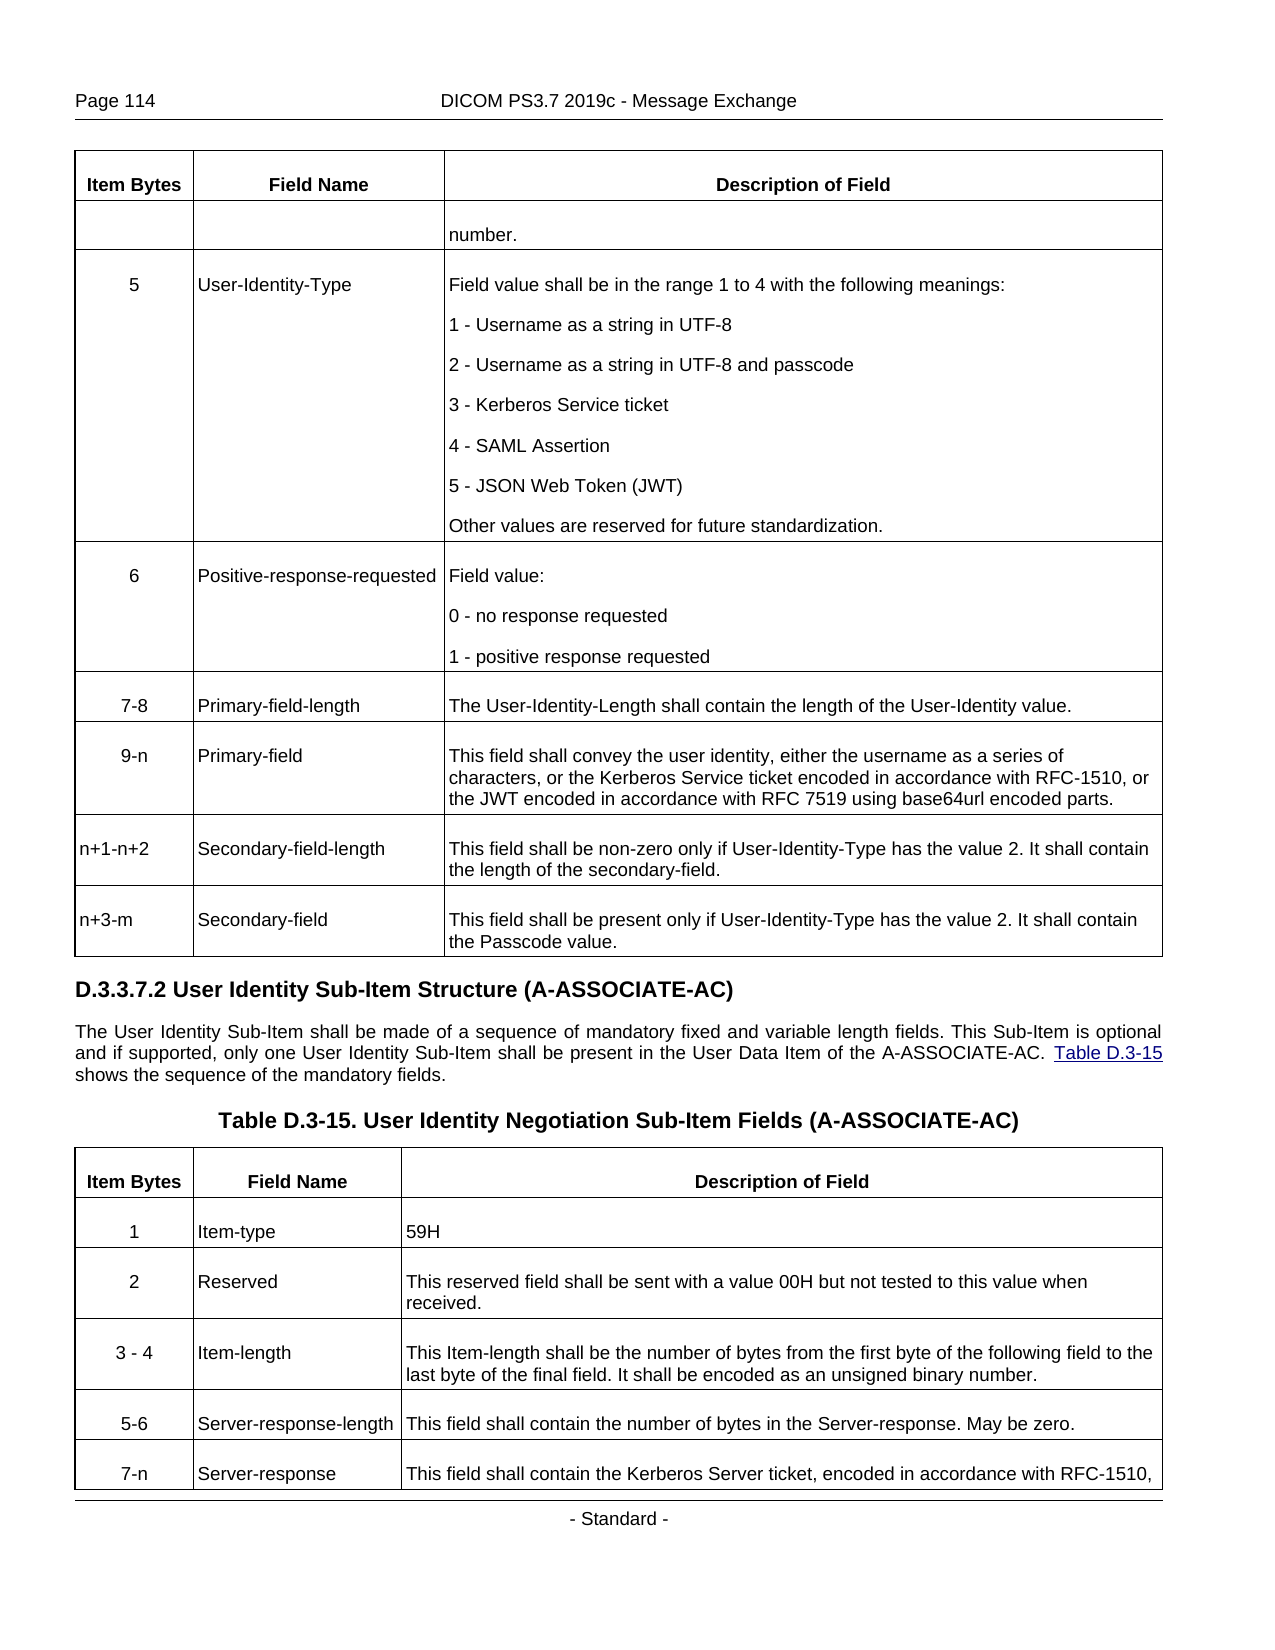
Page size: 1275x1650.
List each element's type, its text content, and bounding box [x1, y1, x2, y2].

table_cell Item-type [194, 1198, 401, 1247]
text The User Identity Sub-Item shall be made of a sequence of mandatory fixed and variable length fields. This Sub-Item is optional and if supported, only one User Identity Sub-Item shall be present in the User Data Item of the A-ASSOCIATE-AC. Table D.3-15 shows the sequence of the mandatory fields. [75, 1021, 1162, 1085]
table_header Field Name [194, 151, 444, 200]
table_cell 59H [402, 1198, 1162, 1247]
table_cell This field shall contain the number of bytes in the Server-response. May be zero. [402, 1390, 1162, 1439]
table_cell The User-Identity-Length shall contain the length of the User-Identity value. [445, 672, 1162, 721]
table_cell Reserved [194, 1248, 401, 1318]
table_cell This field shall contain the Kerberos Server ticket, encoded in accordance with RFC-1510, [402, 1440, 1162, 1488]
table_cell This field shall be non-zero only if User-Identity-Type has the value 2. It shall contain the length of the secondary-field. [445, 815, 1162, 885]
table_cell 9-n [76, 722, 193, 814]
table_cell 3 - 4 [76, 1319, 193, 1389]
table_header Field Name [194, 1148, 401, 1197]
table_cell This reserved field shall be sent with a value 00H but not tested to this value when received. [402, 1248, 1162, 1318]
table_header Item Bytes [76, 1148, 193, 1197]
table_header Description of Field [402, 1148, 1162, 1197]
table_cell 5 [76, 250, 193, 541]
table_header Item Bytes [76, 151, 193, 200]
table_cell 6 [76, 542, 193, 671]
text D.3.3.7.2 User Identity Sub-Item Structure (A-ASSOCIATE-AC) [75, 976, 1162, 1002]
table_cell User-Identity-Type [194, 250, 444, 541]
table_cell 5-6 [76, 1390, 193, 1439]
table_cell n+3-m [76, 886, 193, 956]
table_cell Server-response [194, 1440, 401, 1488]
table_cell Server-response-length [194, 1390, 401, 1439]
table_cell This field shall convey the user identity, either the username as a series of characters, or the Kerberos Service ticket encoded in accordance with RFC-1510, or the JWT encoded in accordance with RFC 7519 using base64url encoded parts. [445, 722, 1162, 814]
text Table D.3-15. User Identity Negotiation Sub-Item Fields (A-ASSOCIATE-AC) [75, 1108, 1162, 1134]
table_cell Positive-response-requested [194, 542, 444, 671]
table_cell Primary-field [194, 722, 444, 814]
table_cell [76, 201, 193, 249]
table_cell 7-n [76, 1440, 193, 1488]
table_cell Field value: 0 - no response requested 1 - positive response requested [445, 542, 1162, 671]
table_cell This field shall be present only if User-Identity-Type has the value 2. It shall contain the Passcode value. [445, 886, 1162, 956]
table_cell n+1-n+2 [76, 815, 193, 885]
table_cell Secondary-field [194, 886, 444, 956]
table_header Description of Field [445, 151, 1162, 200]
table_cell 2 [76, 1248, 193, 1318]
table_cell This Item-length shall be the number of bytes from the first byte of the following field to the last byte of the final field. It shall be encoded as an unsigned binary number. [402, 1319, 1162, 1389]
table_cell Field value shall be in the range 1 to 4 with the following meanings: 1 - Username as a string in UTF-8 2 - Username as a string in UTF-8 and passcode 3 - Kerberos Service ticket 4 - SAML Assertion 5 - JSON Web Token (JWT) Other values are reserved for future standardization. [445, 250, 1162, 541]
table_cell Secondary-field-length [194, 815, 444, 885]
table_cell Primary-field-length [194, 672, 444, 721]
table_cell 1 [76, 1198, 193, 1247]
table_cell 7-8 [76, 672, 193, 721]
table_cell number. [445, 201, 1162, 249]
table_cell Item-length [194, 1319, 401, 1389]
table_cell [194, 201, 444, 249]
